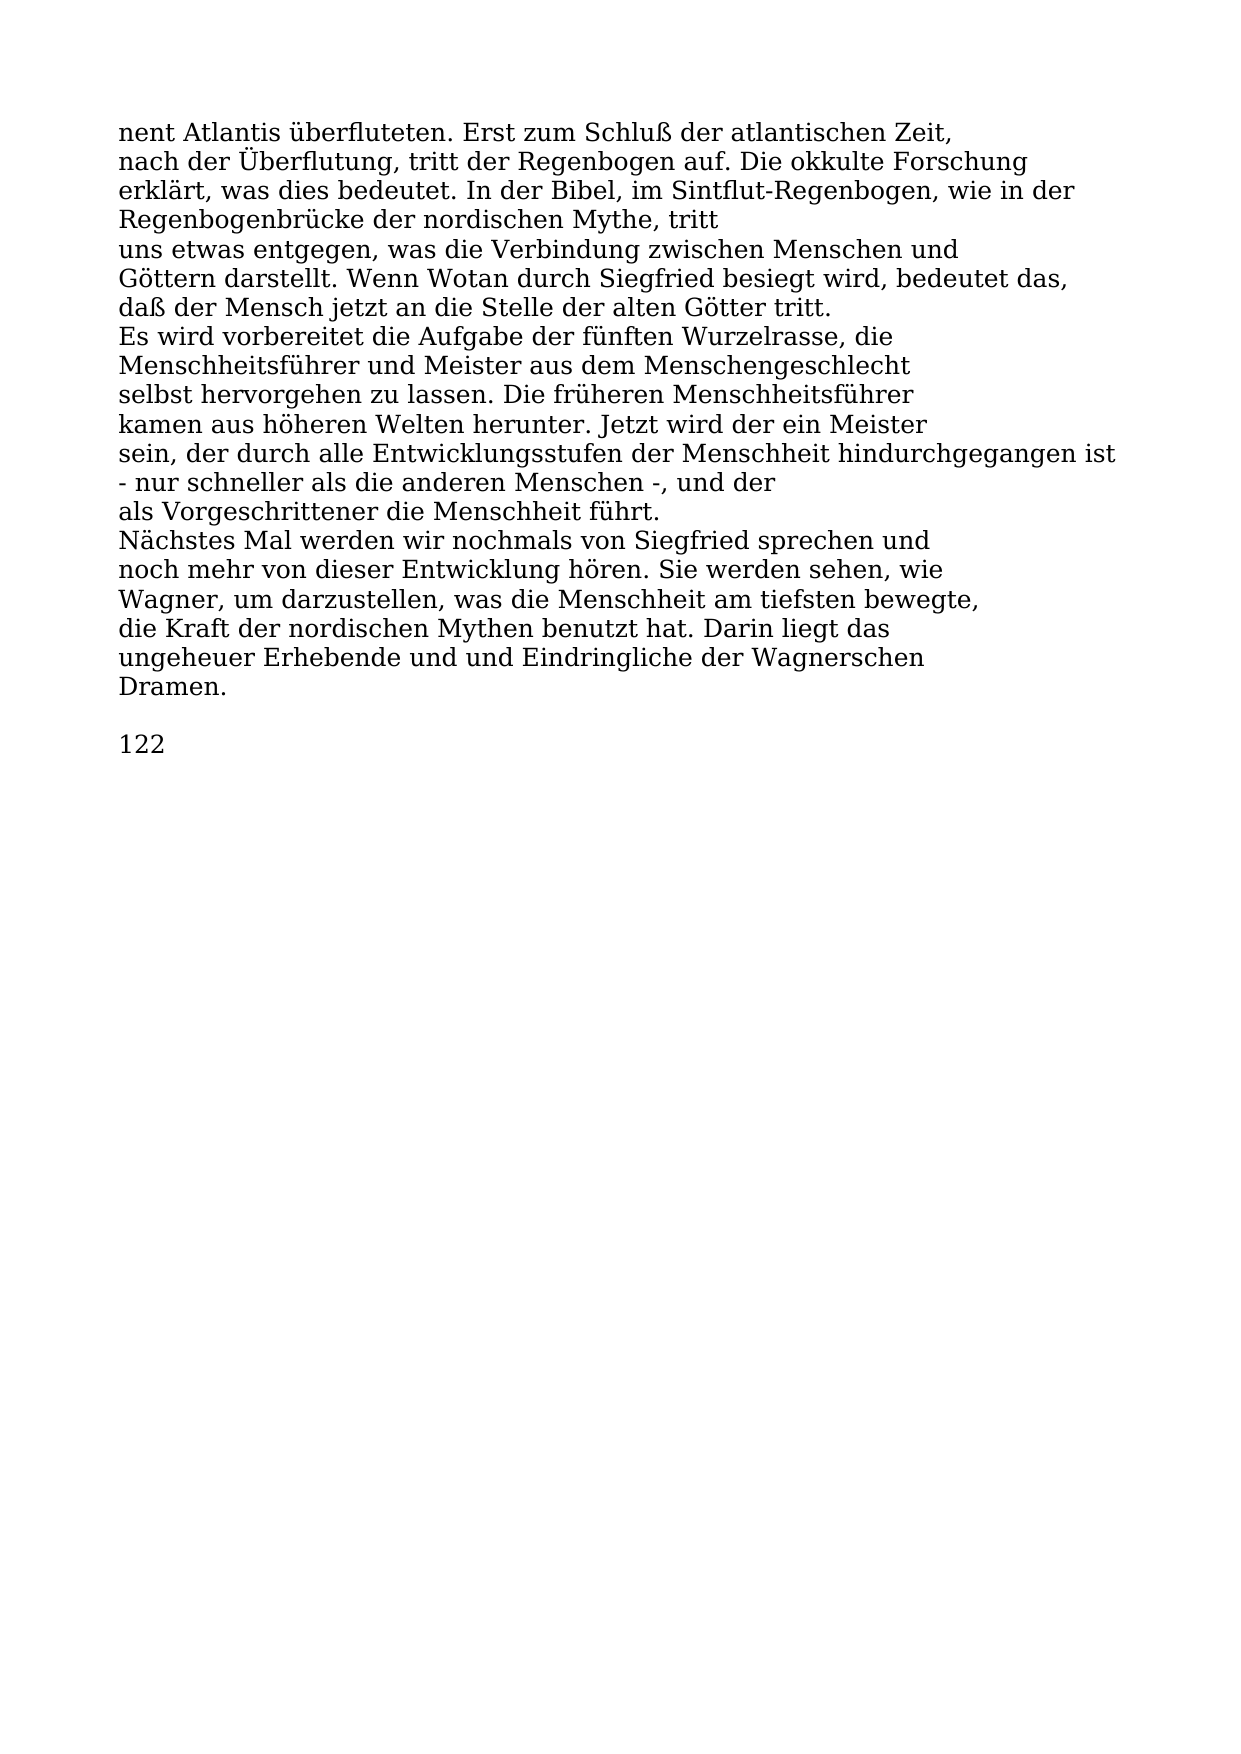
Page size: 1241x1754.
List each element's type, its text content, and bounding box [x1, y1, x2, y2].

text sein, der durch alle Entwicklungsstufen der Menschheit hindurchgegangen ist - nur schneller als die anderen Menschen -, und der [118, 439, 1122, 497]
text Göttern darstellt. Wenn Wotan durch Siegfried besiegt wird, bedeutet das, daß der Mensch jetzt an die Stelle der alten Götter tritt. [118, 264, 1122, 322]
text nent Atlantis überfluteten. Erst zum Schluß der atlantischen Zeit, [118, 118, 1122, 147]
text 122 [118, 731, 1122, 760]
text Dramen. [118, 672, 1122, 701]
text selbst hervorgehen zu lassen. Die früheren Menschheitsführer [118, 381, 1122, 410]
text kamen aus höheren Welten herunter. Jetzt wird der ein Meister [118, 410, 1122, 439]
text die Kraft der nordischen Mythen benutzt hat. Darin liegt das [118, 614, 1122, 643]
text noch mehr von dieser Entwicklung hören. Sie werden sehen, wie [118, 556, 1122, 585]
text Nächstes Mal werden wir nochmals von Siegfried sprechen und [118, 526, 1122, 556]
text Es wird vorbereitet die Aufgabe der fünften Wurzelrasse, die [118, 322, 1122, 351]
text uns etwas entgegen, was die Verbindung zwischen Menschen und [118, 235, 1122, 264]
text Wagner, um darzustellen, was die Menschheit am tiefsten bewegte, [118, 585, 1122, 614]
text ungeheuer Erhebende und und Eindringliche der Wagnerschen [118, 643, 1122, 672]
text als Vorgeschrittener die Menschheit führt. [118, 497, 1122, 526]
text nach der Überflutung, tritt der Regenbogen auf. Die okkulte Forschung erklärt, was dies bedeutet. In der Bibel, im Sintflut-Regenbogen, wie in der Regenbogenbrücke der nordischen Mythe, tritt [118, 147, 1122, 235]
text Menschheitsführer und Meister aus dem Menschengeschlecht [118, 351, 1122, 381]
